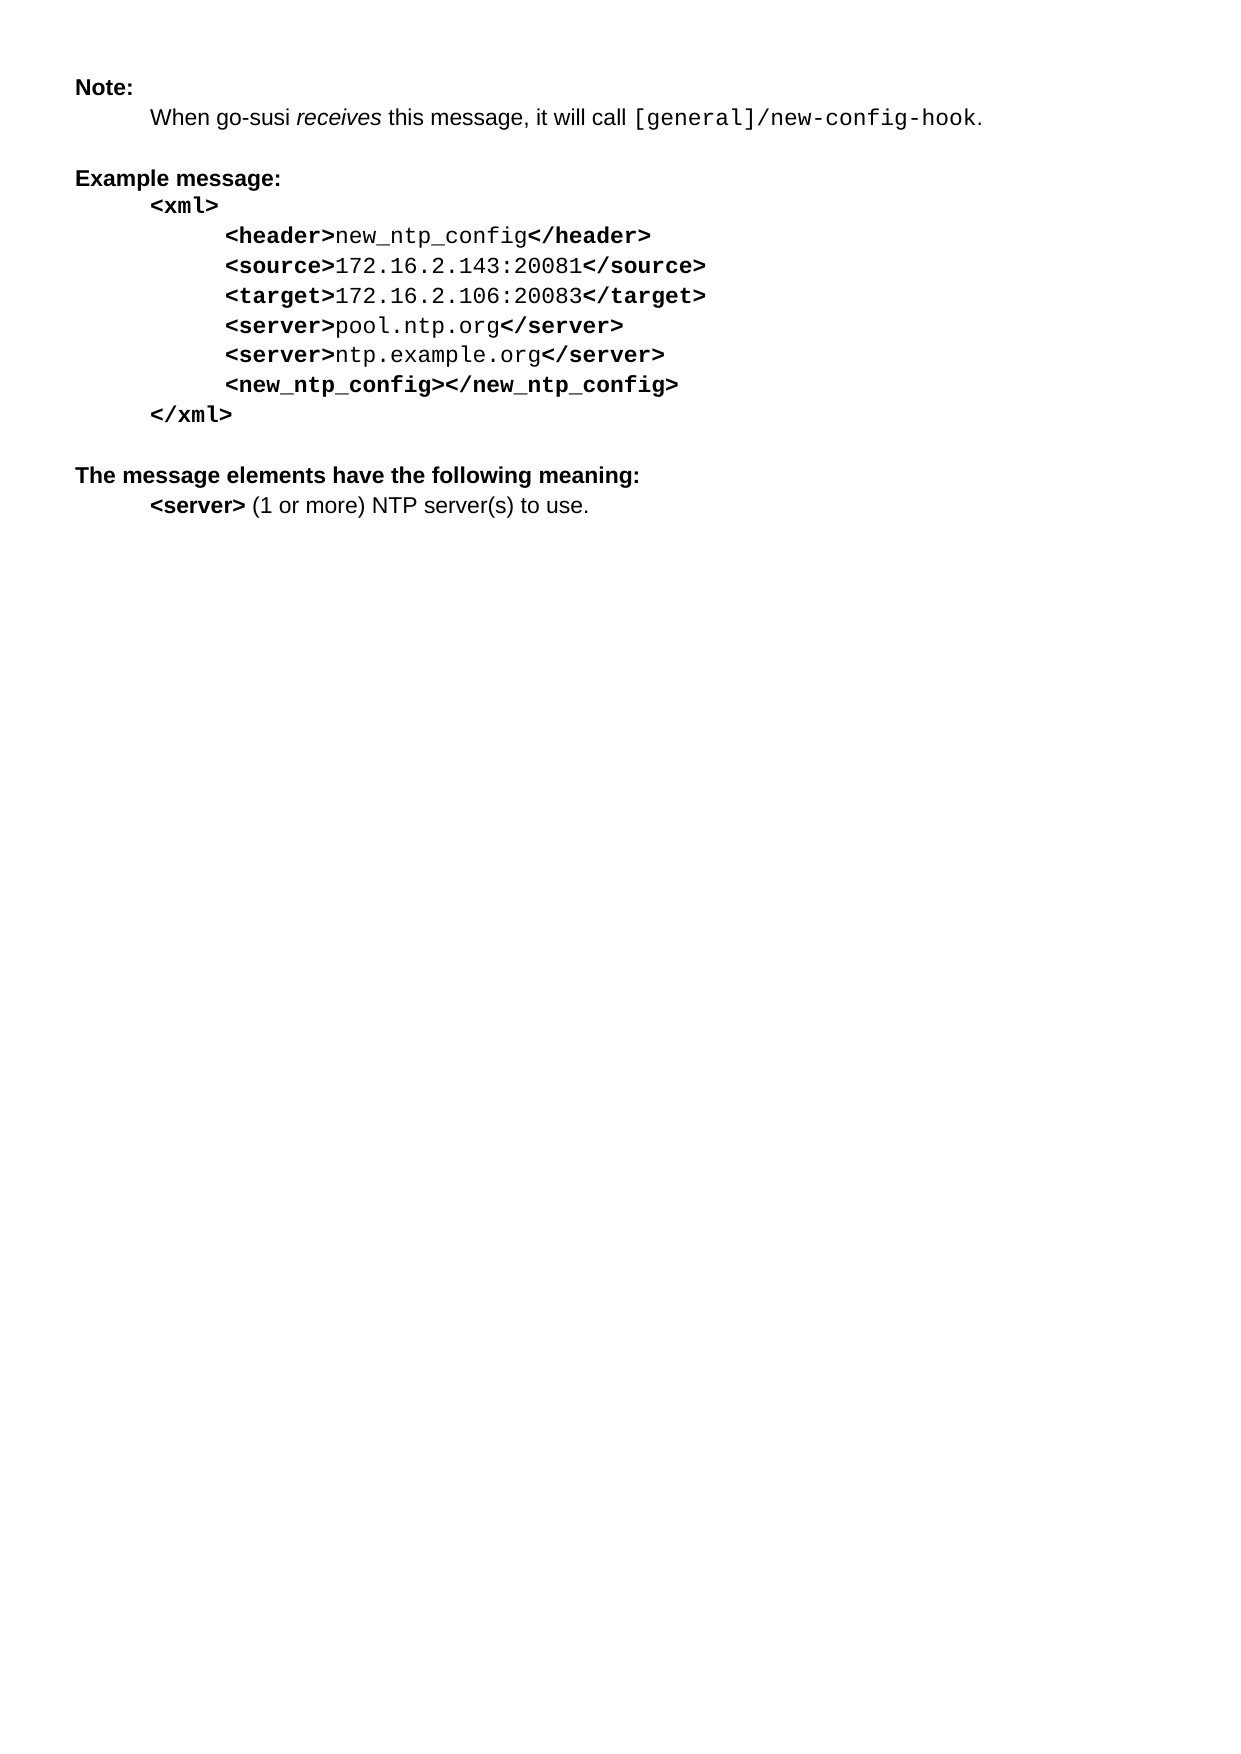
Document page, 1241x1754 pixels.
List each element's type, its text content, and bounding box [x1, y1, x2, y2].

text <server>pool.ntp.org</server> [225, 314, 1165, 340]
text <server> (1 or more) NTP server(s) to use. [150, 492, 1165, 518]
text <xml> [150, 195, 1165, 221]
text <target>172.16.2.106:20083</target> [225, 284, 1165, 310]
text Example message: [75, 165, 1165, 191]
text <source>172.16.2.143:20081</source> [225, 254, 1165, 280]
text The message elements have the following meaning: [75, 463, 1165, 488]
text </xml> [150, 403, 1165, 429]
text When go-susi receives this message, it will call [general]/new-config-hook. [150, 104, 1165, 132]
text <header>new_ntp_config</header> [225, 224, 1165, 251]
text <new_ntp_config></new_ntp_config> [225, 373, 1165, 399]
text <server>ntp.example.org</server> [225, 344, 1165, 370]
text Note: [75, 75, 1165, 101]
